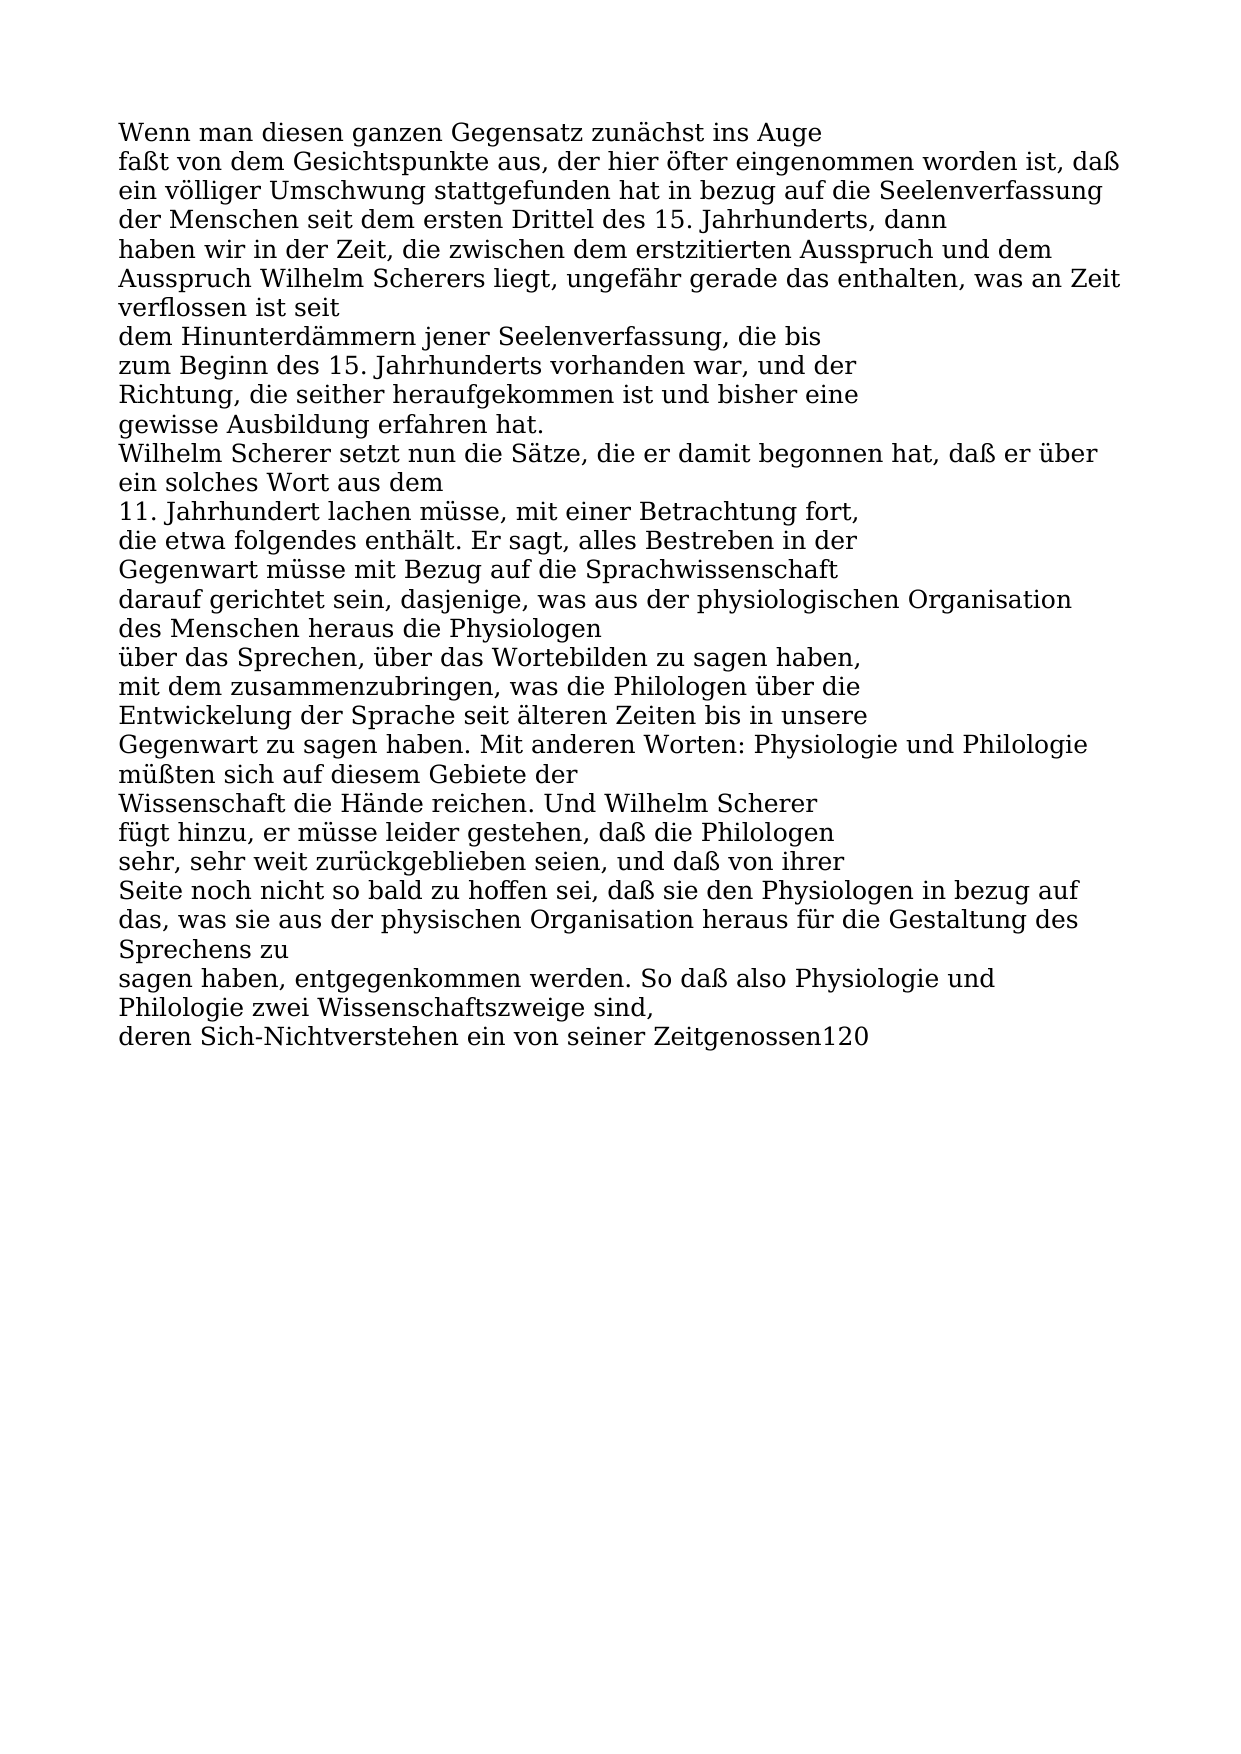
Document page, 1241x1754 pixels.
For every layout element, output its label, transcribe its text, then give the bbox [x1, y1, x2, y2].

text Wenn man diesen ganzen Gegensatz zunächst ins Auge [118, 118, 1122, 147]
text dem Hinunterdämmern jener Seelenverfassung, die bis [118, 322, 1122, 351]
text darauf gerichtet sein, dasjenige, was aus der physiologischen Organisation des Menschen heraus die Physiologen [118, 585, 1122, 643]
text faßt von dem Gesichtspunkte aus, der hier öfter eingenommen worden ist, daß ein völliger Umschwung stattgefunden hat in bezug auf die Seelenverfassung der Menschen seit dem ersten Drittel des 15. Jahrhunderts, dann [118, 147, 1122, 235]
text Richtung, die seither heraufgekommen ist und bisher eine [118, 381, 1122, 410]
text die etwa folgendes enthält. Er sagt, alles Bestreben in der [118, 526, 1122, 556]
text sagen haben, entgegenkommen werden. So daß also Physiologie und Philologie zwei Wissenschaftszweige sind, [118, 964, 1122, 1022]
text über das Sprechen, über das Wortebilden zu sagen haben, [118, 643, 1122, 672]
text gewisse Ausbildung erfahren hat. [118, 410, 1122, 439]
text Wissenschaft die Hände reichen. Und Wilhelm Scherer [118, 789, 1122, 818]
text deren Sich-Nichtverstehen ein von seiner Zeitgenossen120 [118, 1022, 1122, 1051]
text fügt hinzu, er müsse leider gestehen, daß die Philologen [118, 818, 1122, 847]
text haben wir in der Zeit, die zwischen dem erstzitierten Ausspruch und dem Ausspruch Wilhelm Scherers liegt, ungefähr gerade das enthalten, was an Zeit verflossen ist seit [118, 235, 1122, 322]
text Gegenwart müsse mit Bezug auf die Sprachwissenschaft [118, 556, 1122, 585]
text Entwickelung der Sprache seit älteren Zeiten bis in unsere [118, 701, 1122, 731]
text zum Beginn des 15. Jahrhunderts vorhanden war, und der [118, 351, 1122, 381]
text Wilhelm Scherer setzt nun die Sätze, die er damit begonnen hat, daß er über ein solches Wort aus dem [118, 439, 1122, 497]
text 11. Jahrhundert lachen müsse, mit einer Betrachtung fort, [118, 497, 1122, 526]
text Gegenwart zu sagen haben. Mit anderen Worten: Physiologie und Philologie müßten sich auf diesem Gebiete der [118, 731, 1122, 789]
text Seite noch nicht so bald zu hoffen sei, daß sie den Physiologen in bezug auf das, was sie aus der physischen Organisation heraus für die Gestaltung des Sprechens zu [118, 876, 1122, 964]
text sehr, sehr weit zurückgeblieben seien, und daß von ihrer [118, 847, 1122, 876]
text mit dem zusammenzubringen, was die Philologen über die [118, 672, 1122, 701]
